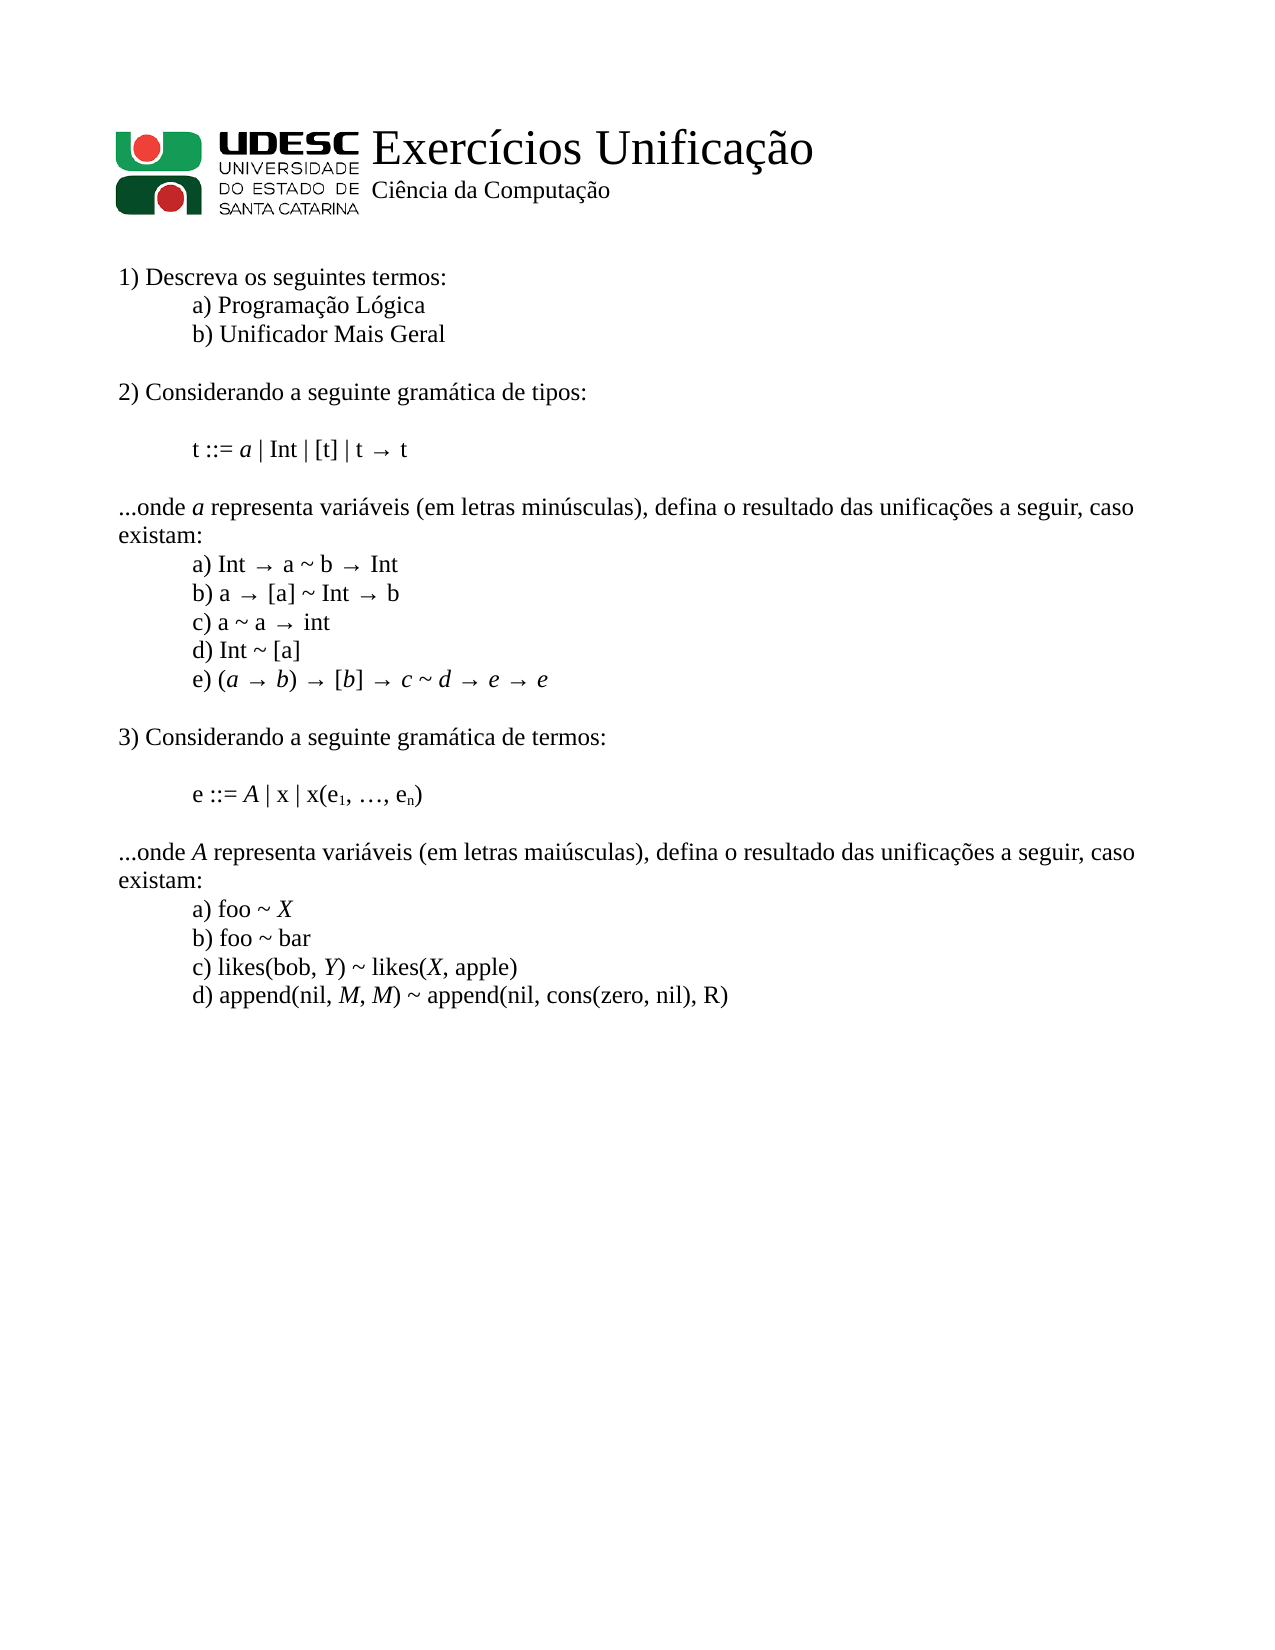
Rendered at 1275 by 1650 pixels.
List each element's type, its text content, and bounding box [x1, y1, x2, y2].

text Exercícios Unificação [118, 118, 1157, 176]
text 3) Considerando a seguinte gramática de termos: [118, 722, 1157, 751]
text t ::= a | Int | [t] | t → t [118, 434, 1157, 463]
text c) likes(bob, Y) ~ likes(X, apple) [118, 952, 1157, 981]
text e) (a → b) → [b] → c ~ d → e → e [118, 664, 1157, 693]
text ...onde A representa variáveis (em letras maiúsculas), defina o resultado das unificações a seguir, caso existam: [118, 837, 1157, 894]
text b) foo ~ bar [118, 923, 1157, 952]
text d) Int ~ [a] [118, 636, 1157, 664]
text a) Programação Lógica [118, 291, 1157, 319]
text b) a → [a] ~ Int → b [118, 578, 1157, 607]
text Ciência da Computação [372, 176, 1157, 204]
text c) a ~ a → int [118, 607, 1157, 636]
text 1) Descreva os seguintes termos: [118, 262, 1157, 291]
text ...onde a representa variáveis (em letras minúsculas), defina o resultado das unificações a seguir, caso existam: [118, 492, 1157, 549]
text d) append(nil, M, M) ~ append(nil, cons(zero, nil), R) [118, 981, 1157, 1009]
text e ::= A | x | x(e1, …, en) [118, 779, 1157, 808]
text b) Unificador Mais Geral [118, 319, 1157, 348]
picture [102, 119, 372, 228]
text a) foo ~ X [118, 894, 1157, 923]
text a) Int → a ~ b → Int [118, 549, 1157, 578]
text 2) Considerando a seguinte gramática de tipos: [118, 377, 1157, 406]
